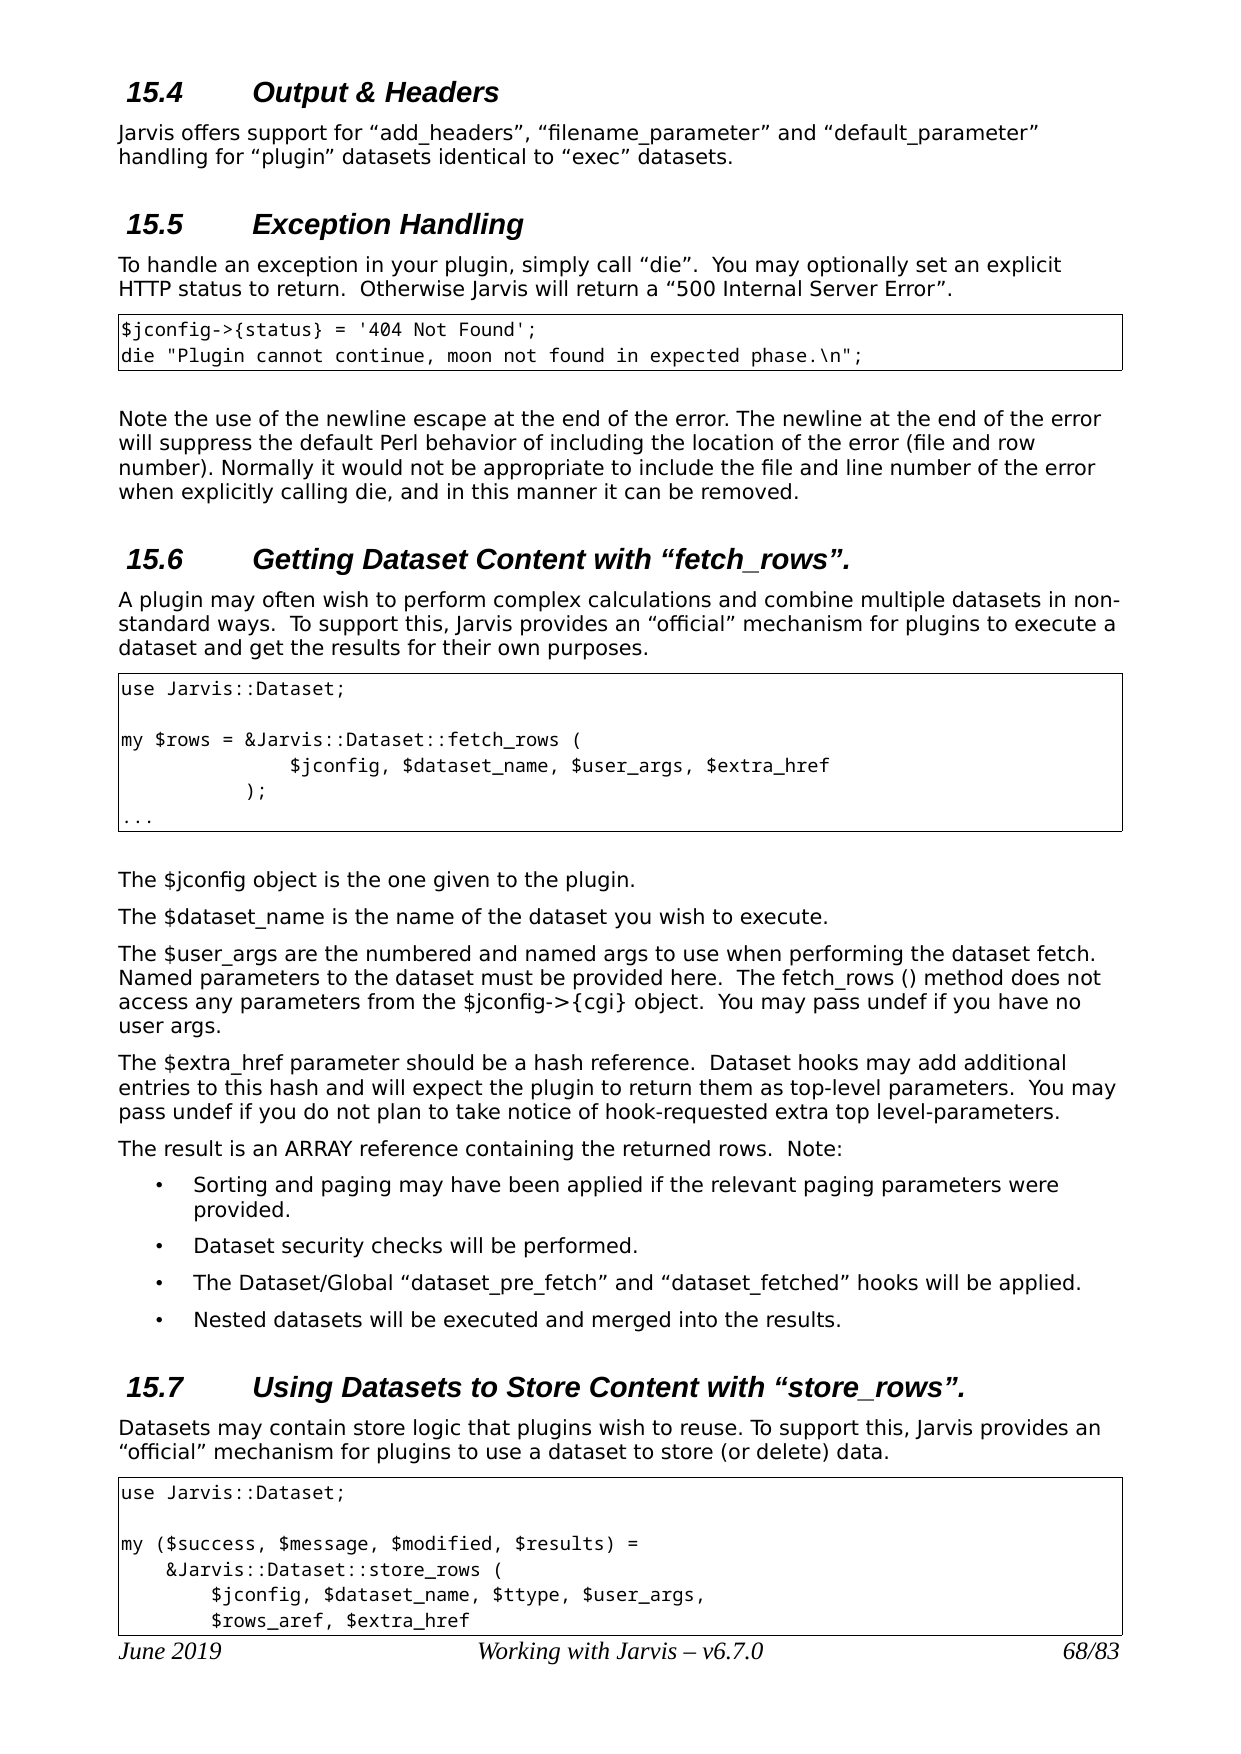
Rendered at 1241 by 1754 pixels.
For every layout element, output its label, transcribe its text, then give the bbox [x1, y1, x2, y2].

text my ($success, $message, $modified, $results) = [119, 1528, 1122, 1553]
text The $jconfig object is the one given to the plugin. [118, 868, 1122, 892]
text Jarvis offers support for “add_headers”, “filename_parameter” and “default_parameter” handling for “plugin” datasets identical to “exec” datasets. [118, 121, 1122, 169]
text The $extra_href parameter should be a hash reference. Dataset hooks may add additional entries to this hash and will expect the plugin to return them as top-level parameters. You may pass undef if you do not plan to take notice of hook-requested extra top level-parameters. [118, 1051, 1122, 1124]
text The $user_args are the numbered and named args to use when performing the dataset fetch. Named parameters to the dataset must be provided here. The fetch_rows () method does not access any parameters from the $jconfig->{cgi} object. You may pass undef if you have no user args. [118, 942, 1122, 1039]
text Note the use of the newline escape at the end of the error. The newline at the end of the error will suppress the default Perl behavior of including the location of the error (file and row number). Normally it would not be appropriate to include the file and line number of the error when explicitly calling die, and in this manner it can be removed. [118, 407, 1122, 504]
text $rows_aref, $extra_href [119, 1604, 1122, 1635]
text die "Plugin cannot continue, moon not found in expected phase.\n"; [119, 340, 1122, 370]
text my $rows = &Jarvis::Dataset::fetch_rows ( [119, 724, 1122, 750]
text ... [119, 801, 1122, 831]
text A plugin may often wish to perform complex calculations and combine multiple datasets in non-standard ways. To support this, Jarvis provides an “official” mechanism for plugins to execute a dataset and get the results for their own purposes. [118, 588, 1122, 661]
text $jconfig, $dataset_name, $user_args, $extra_href [119, 750, 1122, 775]
subtitle Exception Handling [118, 207, 1122, 241]
list Sorting and paging may have been applied if the relevant paging parameters were provided. [156, 1173, 1122, 1222]
text The result is an ARRAY reference containing the returned rows. Note: [118, 1137, 1122, 1161]
text Datasets may contain store logic that plugins wish to reuse. To support this, Jarvis provides an “official” mechanism for plugins to use a dataset to store (or delete) data. [118, 1416, 1122, 1464]
text &Jarvis::Dataset::store_rows ( [119, 1553, 1122, 1579]
subtitle Getting Dataset Content with “fetch_rows”. [118, 542, 1122, 575]
text use Jarvis::Dataset; [119, 1478, 1122, 1505]
text $jconfig, $dataset_name, $ttype, $user_args, [119, 1579, 1122, 1604]
text The $dataset_name is the name of the dataset you wish to execute. [118, 905, 1122, 929]
subtitle Using Datasets to Store Content with “store_rows”. [118, 1370, 1122, 1403]
text $jconfig->{status} = '404 Not Found'; [119, 315, 1122, 340]
text use Jarvis::Dataset; [119, 674, 1122, 701]
list Nested datasets will be executed and merged into the results. [156, 1308, 1122, 1332]
list Dataset security checks will be performed. [156, 1234, 1122, 1259]
subtitle Output & Headers [118, 75, 1122, 108]
text ); [119, 775, 1122, 801]
list The Dataset/Global “dataset_pre_fetch” and “dataset_fetched” hooks will be applied. [156, 1271, 1122, 1296]
text To handle an exception in your plugin, simply call “die”. You may optionally set an explicit HTTP status to return. Otherwise Jarvis will return a “500 Internal Server Error”. [118, 253, 1122, 302]
